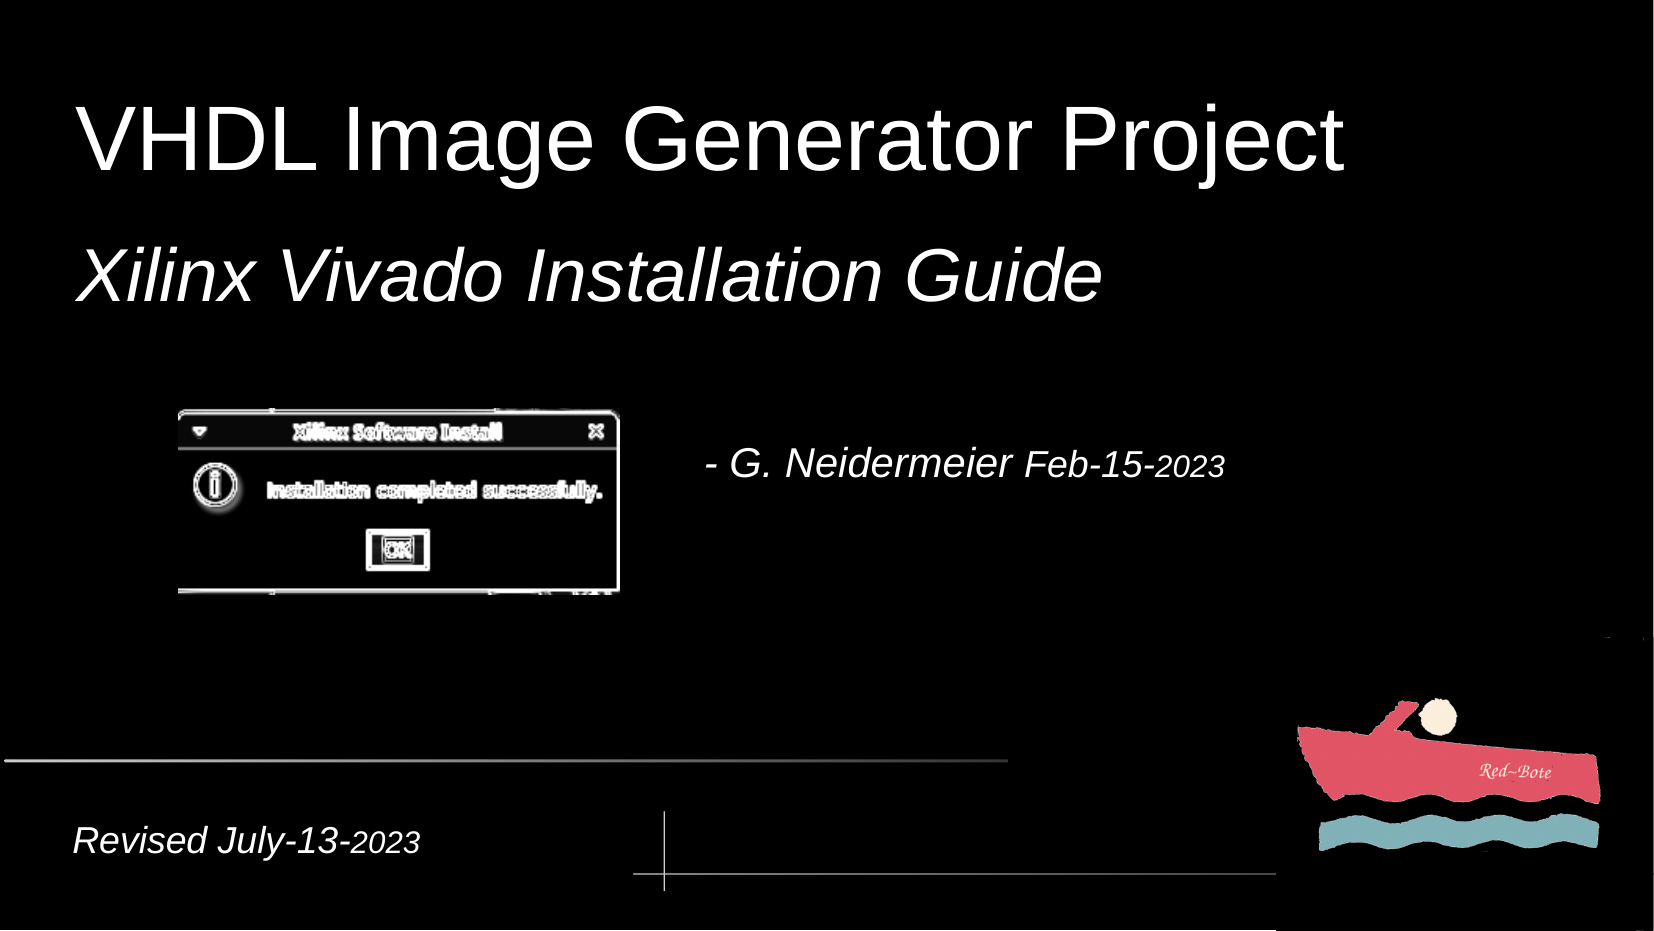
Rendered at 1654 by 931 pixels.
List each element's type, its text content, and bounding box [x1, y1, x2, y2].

title Xilinx Vivado Installation Guide [76, 197, 1314, 354]
title VHDL Image Generator Project [75, 85, 1364, 194]
picture [178, 408, 620, 595]
title - G. Neidermeier Feb-15-2023 [703, 356, 1268, 487]
title Revised July-13-2023 [72, 793, 637, 889]
picture [1276, 637, 1654, 931]
